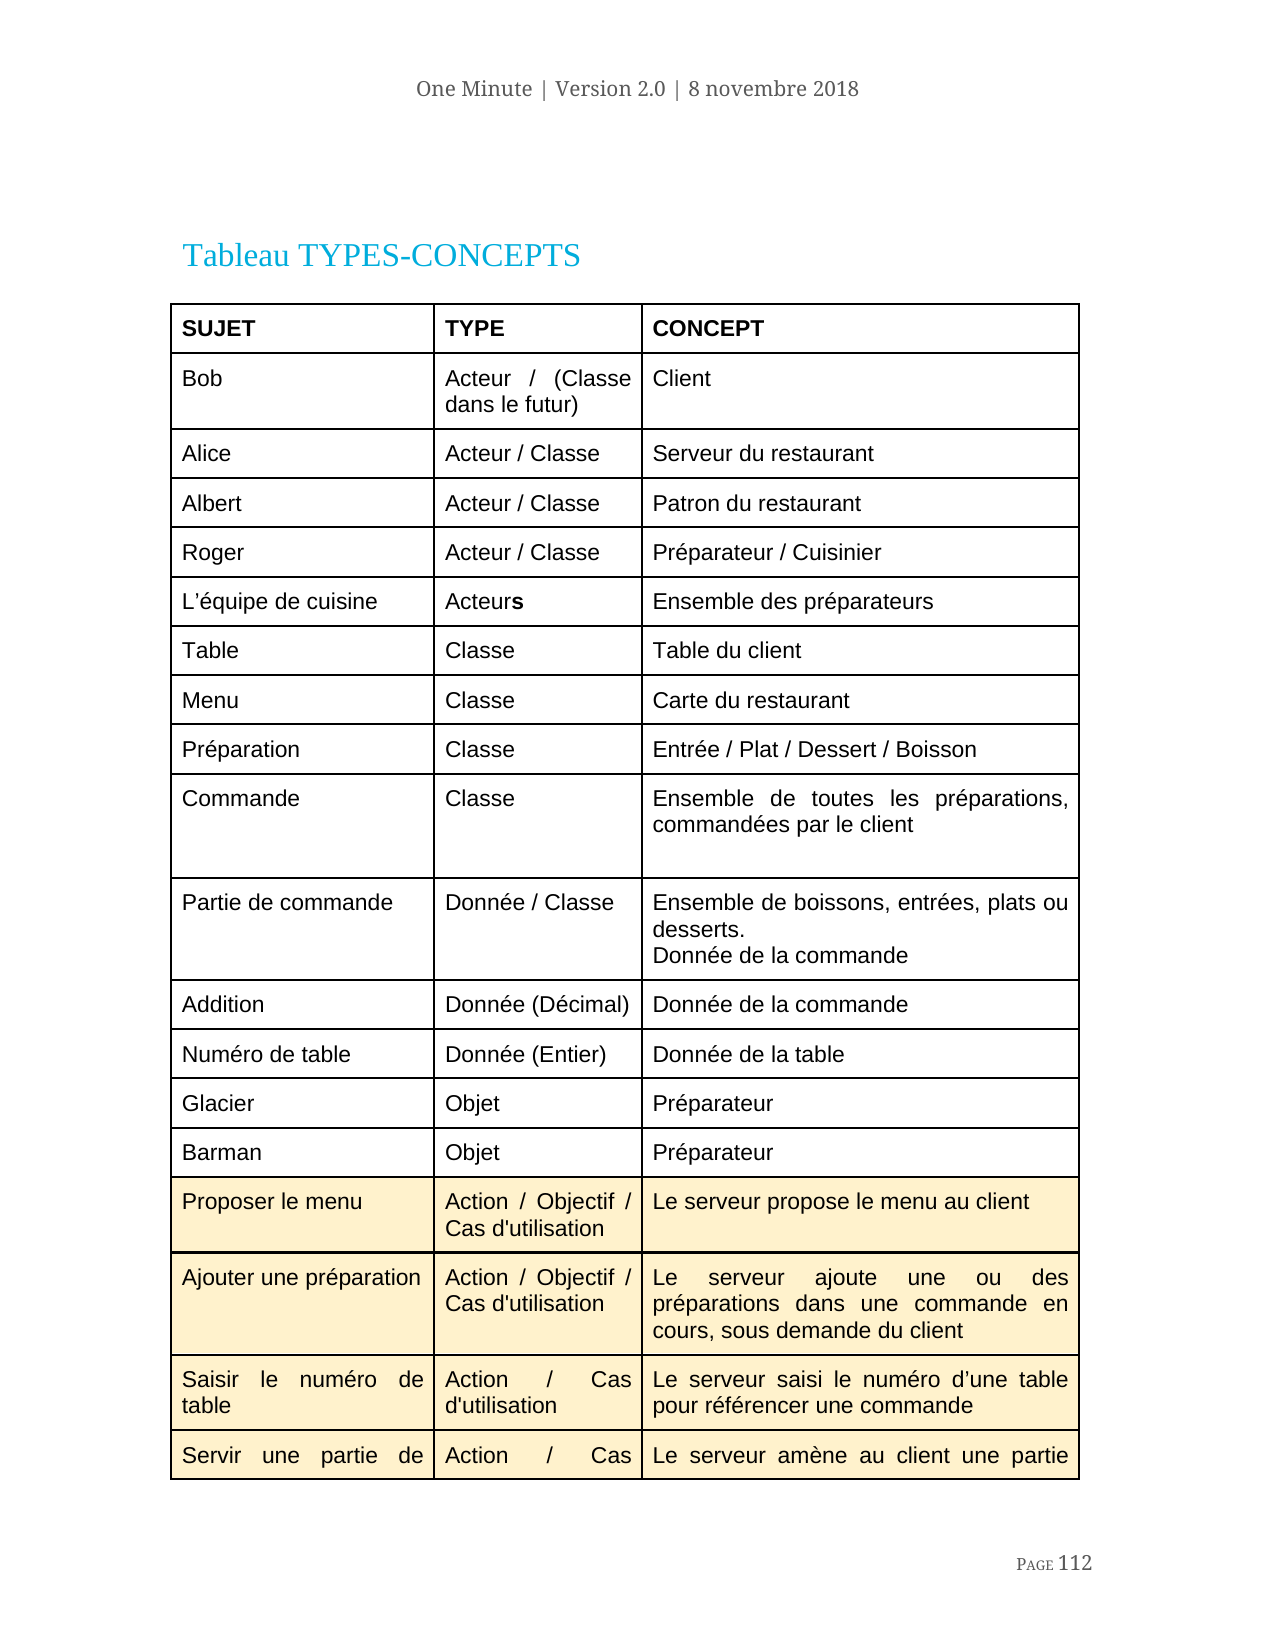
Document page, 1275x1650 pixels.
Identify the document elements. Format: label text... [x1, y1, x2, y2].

table_cell Table [172, 627, 433, 674]
table_cell Donnée / Classe [435, 879, 641, 979]
table_cell Donnée (Décimal) [435, 981, 641, 1028]
table_cell Saisir le numéro de table [172, 1356, 433, 1429]
table_cell Addition [172, 981, 433, 1028]
table_cell Barman [172, 1129, 433, 1176]
table_cell Classe [435, 676, 641, 723]
table_cell Serveur du restaurant [643, 430, 1078, 477]
table_cell Objet [435, 1129, 641, 1176]
table_cell Acteur / Classe [435, 528, 641, 576]
table_cell Préparation [172, 725, 433, 773]
table_cell Ensemble de toutes les préparations, commandées par le client [643, 775, 1078, 877]
table_cell Préparateur [643, 1129, 1078, 1176]
table_cell Albert [172, 479, 433, 526]
table_cell Carte du restaurant [643, 676, 1078, 723]
table_cell Préparateur [643, 1079, 1078, 1127]
table_cell Alice [172, 430, 433, 477]
table_cell Servir une partie de [172, 1431, 433, 1478]
table_header TYPE [435, 305, 641, 352]
table_cell Proposer le menu [172, 1178, 433, 1251]
table_cell Partie de commande [172, 879, 433, 979]
table_cell Ensemble des préparateurs [643, 578, 1078, 625]
table_cell Ensemble de boissons, entrées, plats ou desserts. Donnée de la commande [643, 879, 1078, 979]
table_cell Patron du restaurant [643, 479, 1078, 526]
table_cell Entrée / Plat / Dessert / Boisson [643, 725, 1078, 773]
table_cell Action / Objectif / Cas d'utilisation [435, 1178, 641, 1251]
table_cell Acteur / Classe [435, 479, 641, 526]
table_cell Donnée de la commande [643, 981, 1078, 1028]
table_cell Classe [435, 775, 641, 877]
table_cell L’équipe de cuisine [172, 578, 433, 625]
table_cell Le serveur amène au client une partie [643, 1431, 1078, 1478]
table_cell Glacier [172, 1079, 433, 1127]
table_cell Menu [172, 676, 433, 723]
table_cell Bob [172, 354, 433, 428]
table_cell Client [643, 354, 1078, 428]
table_cell Donnée de la table [643, 1030, 1078, 1077]
table_header SUJET [172, 305, 433, 352]
table_cell Action / Cas [435, 1431, 641, 1478]
table_cell Table du client [643, 627, 1078, 674]
table_cell Acteur / (Classe dans le futur) [435, 354, 641, 428]
table_cell Action / Objectif / Cas d'utilisation [435, 1254, 641, 1353]
table_cell Roger [172, 528, 433, 576]
table_cell Classe [435, 627, 641, 674]
table_cell Objet [435, 1079, 641, 1127]
table_cell Acteur / Classe [435, 430, 641, 477]
table_cell Le serveur saisi le numéro d’une table pour référencer une commande [643, 1356, 1078, 1429]
table_cell Le serveur propose le menu au client [643, 1178, 1078, 1251]
text Tableau TYPES-CONCEPTS [182, 236, 1093, 274]
table_cell Donnée (Entier) [435, 1030, 641, 1077]
table_cell Ajouter une préparation [172, 1254, 433, 1353]
table_cell Numéro de table [172, 1030, 433, 1077]
table_cell Le serveur ajoute une ou des préparations dans une commande en cours, sous demande du client [643, 1254, 1078, 1353]
table_cell Acteurs [435, 578, 641, 625]
table_cell Action / Cas d'utilisation [435, 1356, 641, 1429]
table_cell Préparateur / Cuisinier [643, 528, 1078, 576]
table_header CONCEPT [643, 305, 1078, 352]
table_cell Commande [172, 775, 433, 877]
table_cell Classe [435, 725, 641, 773]
